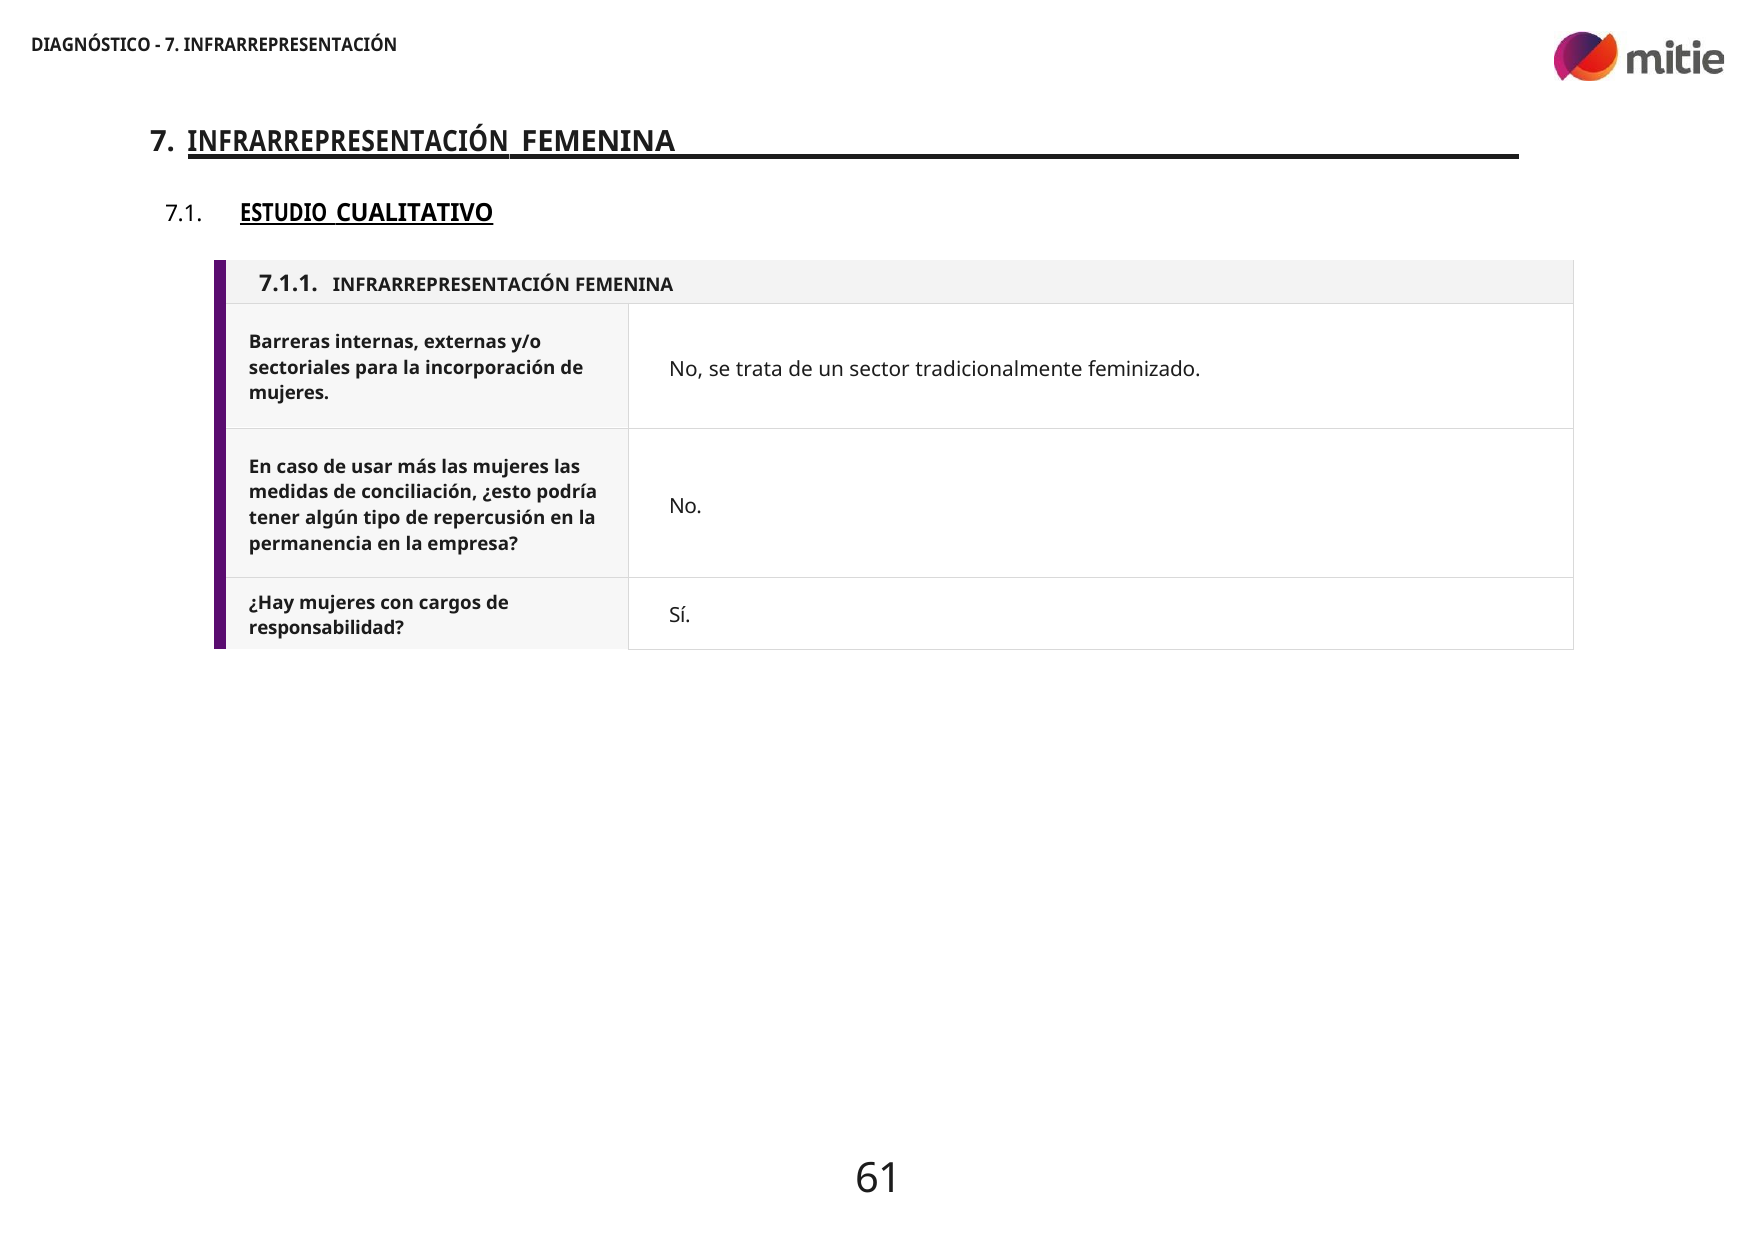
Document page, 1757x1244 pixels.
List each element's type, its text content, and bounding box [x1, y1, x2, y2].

table_cell Sí. [629, 578, 1573, 649]
table_cell En caso de usar más las mujeres las medidas de conciliación, ¿esto podría tener algún tipo de repercusión en la permanencia en la empresa? [226, 429, 628, 577]
table_cell No, se trata de un sector tradicionalmente feminizado. [629, 304, 1573, 427]
table_cell Barreras internas, externas y/o sectoriales para la incorporación de mujeres. [226, 304, 628, 427]
list INFRARREPRESENTACIÓN FEMENINA [150, 121, 1727, 160]
table_header 7.1.1. INFRARREPRESENTACIÓN FEMENINA [226, 260, 1573, 303]
list ESTUDIO CUALITATIVO [165, 195, 1727, 229]
table_cell No. [629, 429, 1573, 577]
table_cell ¿Hay mujeres con cargos de responsabilidad? [226, 578, 628, 649]
